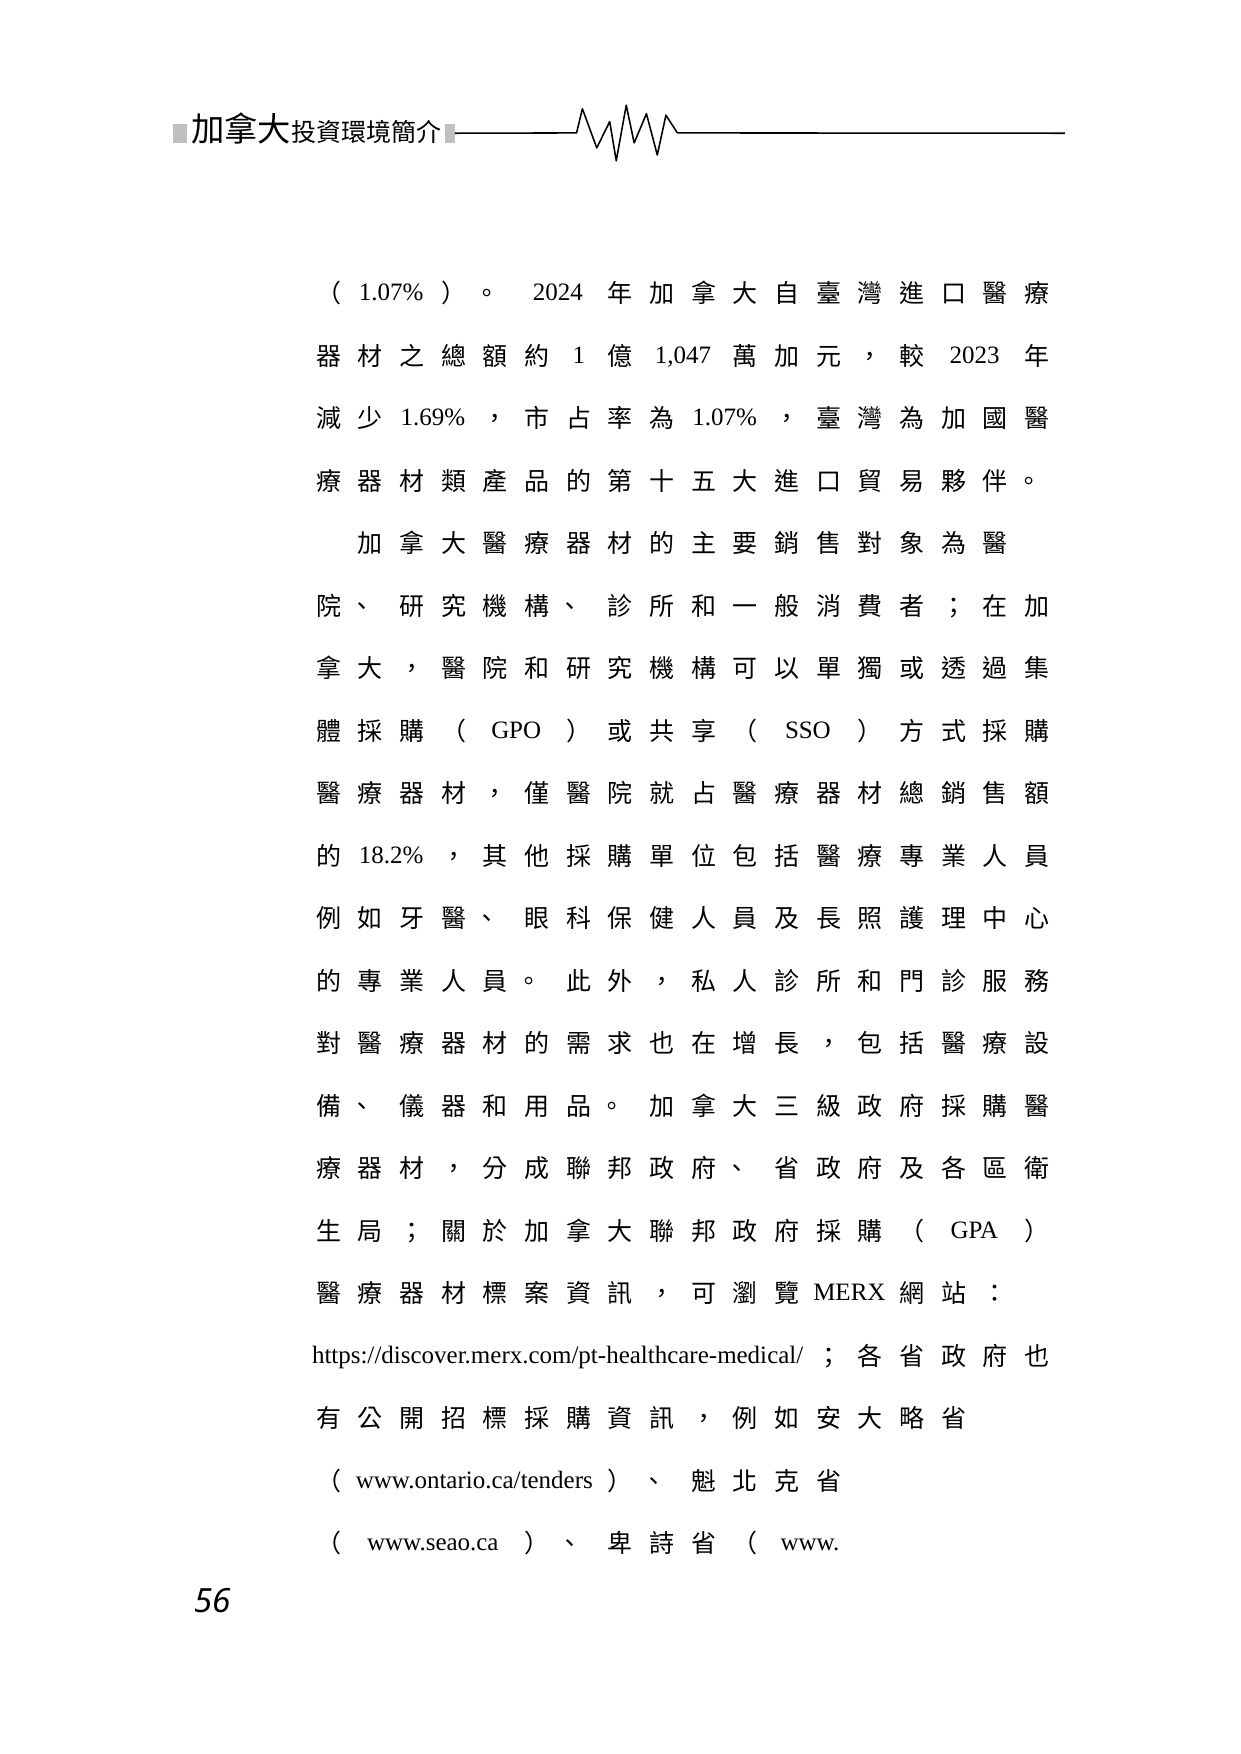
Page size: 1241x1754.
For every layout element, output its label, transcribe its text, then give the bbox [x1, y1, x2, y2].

text 加拿大醫療器材的主要銷售對象為醫院、研究機構、診所和一般消費者；在加拿大，醫院和研究機構可以單獨或透過集體採購（GPO）或共享（SSO）方式採購醫療器材，僅醫院就占醫療器材總銷售額的18.2%，其他採購單位包括醫療專業人員例如牙醫、眼科保健人員及長照護理中心的專業人員。此外，私人診所和門診服務對醫療器材的需求也在增長，包括醫療設備、儀器和用品。加拿大三級政府採購醫療器材，分成聯邦政府、省政府及各區衛生局；關於加拿大聯邦政府採購（GPA）醫療器材標案資訊，可瀏覽MERX網站：https://discover.merx.com/pt-healthcare-medical/；各省政府也有公開招標採購資訊，例如安大略省（www.ontario.ca/tenders）、魁北克省（www.seao.ca）、卑詩省（www. [281, 500, 1058, 1563]
text （1.07%）。2024年加拿大自臺灣進口醫療器材之總額約1億1,047萬加元，較2023年減少1.69%，市占率為1.07%，臺灣為加國醫療器材類產品的第十五大進口貿易夥伴。 [281, 250, 1058, 500]
